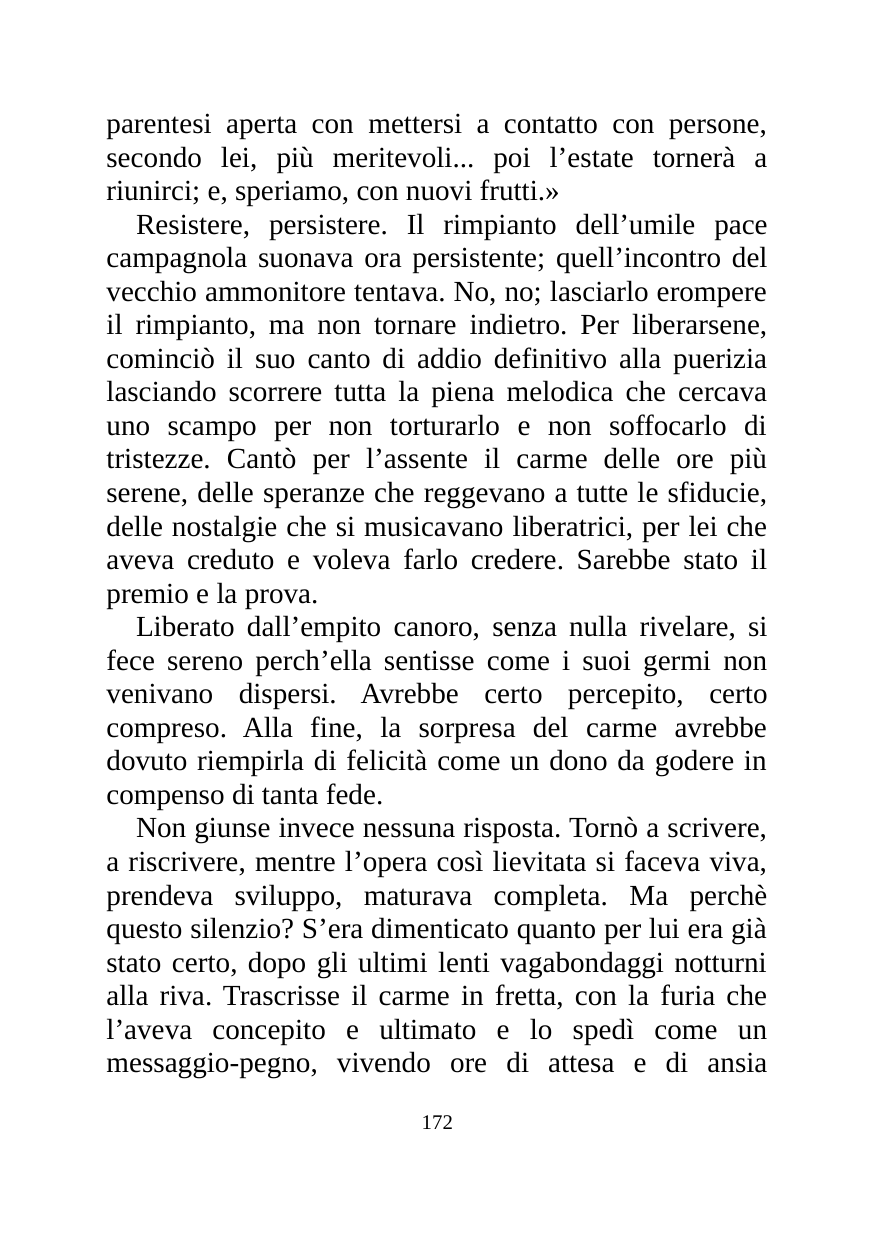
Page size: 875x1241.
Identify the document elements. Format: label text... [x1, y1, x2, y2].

text Liberato dall’empito canoro, senza nulla rivelare, si fece sereno perch’ella sentisse come i suoi germi non venivano dispersi. Avrebbe certo percepito, certo compreso. Alla fine, la sorpresa del carme avrebbe dovuto riempirla di felicità come un dono da godere in compenso di tanta fede. [106, 609, 768, 811]
text parentesi aperta con mettersi a contatto con persone, secondo lei, più meritevoli... poi l’estate tornerà a riunirci; e, speriamo, con nuovi frutti.» [106, 106, 768, 207]
text Non giunse invece nessuna risposta. Tornò a scrivere, a riscrivere, mentre l’opera così lievitata si faceva viva, prendeva sviluppo, maturava completa. Ma perchè questo silenzio? S’era dimenticato quanto per lui era già stato certo, dopo gli ultimi lenti vagabondaggi notturni alla riva. Trascrisse il carme in fretta, con la furia che l’aveva concepito e ultimato e lo spedì come un messaggio-pegno, vivendo ore di attesa e di ansia [106, 811, 768, 1079]
text Resistere, persistere. Il rimpianto dell’umile pace campagnola suonava ora persistente; quell’incontro del vecchio ammonitore tentava. No, no; lasciarlo erompere il rimpianto, ma non tornare indietro. Per liberarsene, cominciò il suo canto di addio definitivo alla puerizia lasciando scorrere tutta la piena melodica che cercava uno scampo per non torturarlo e non soffocarlo di tristezze. Cantò per l’assente il carme delle ore più serene, delle speranze che reggevano a tutte le sfiducie, delle nostalgie che si musicavano liberatrici, per lei che aveva creduto e voleva farlo credere. Sarebbe stato il premio e la prova. [106, 207, 768, 609]
